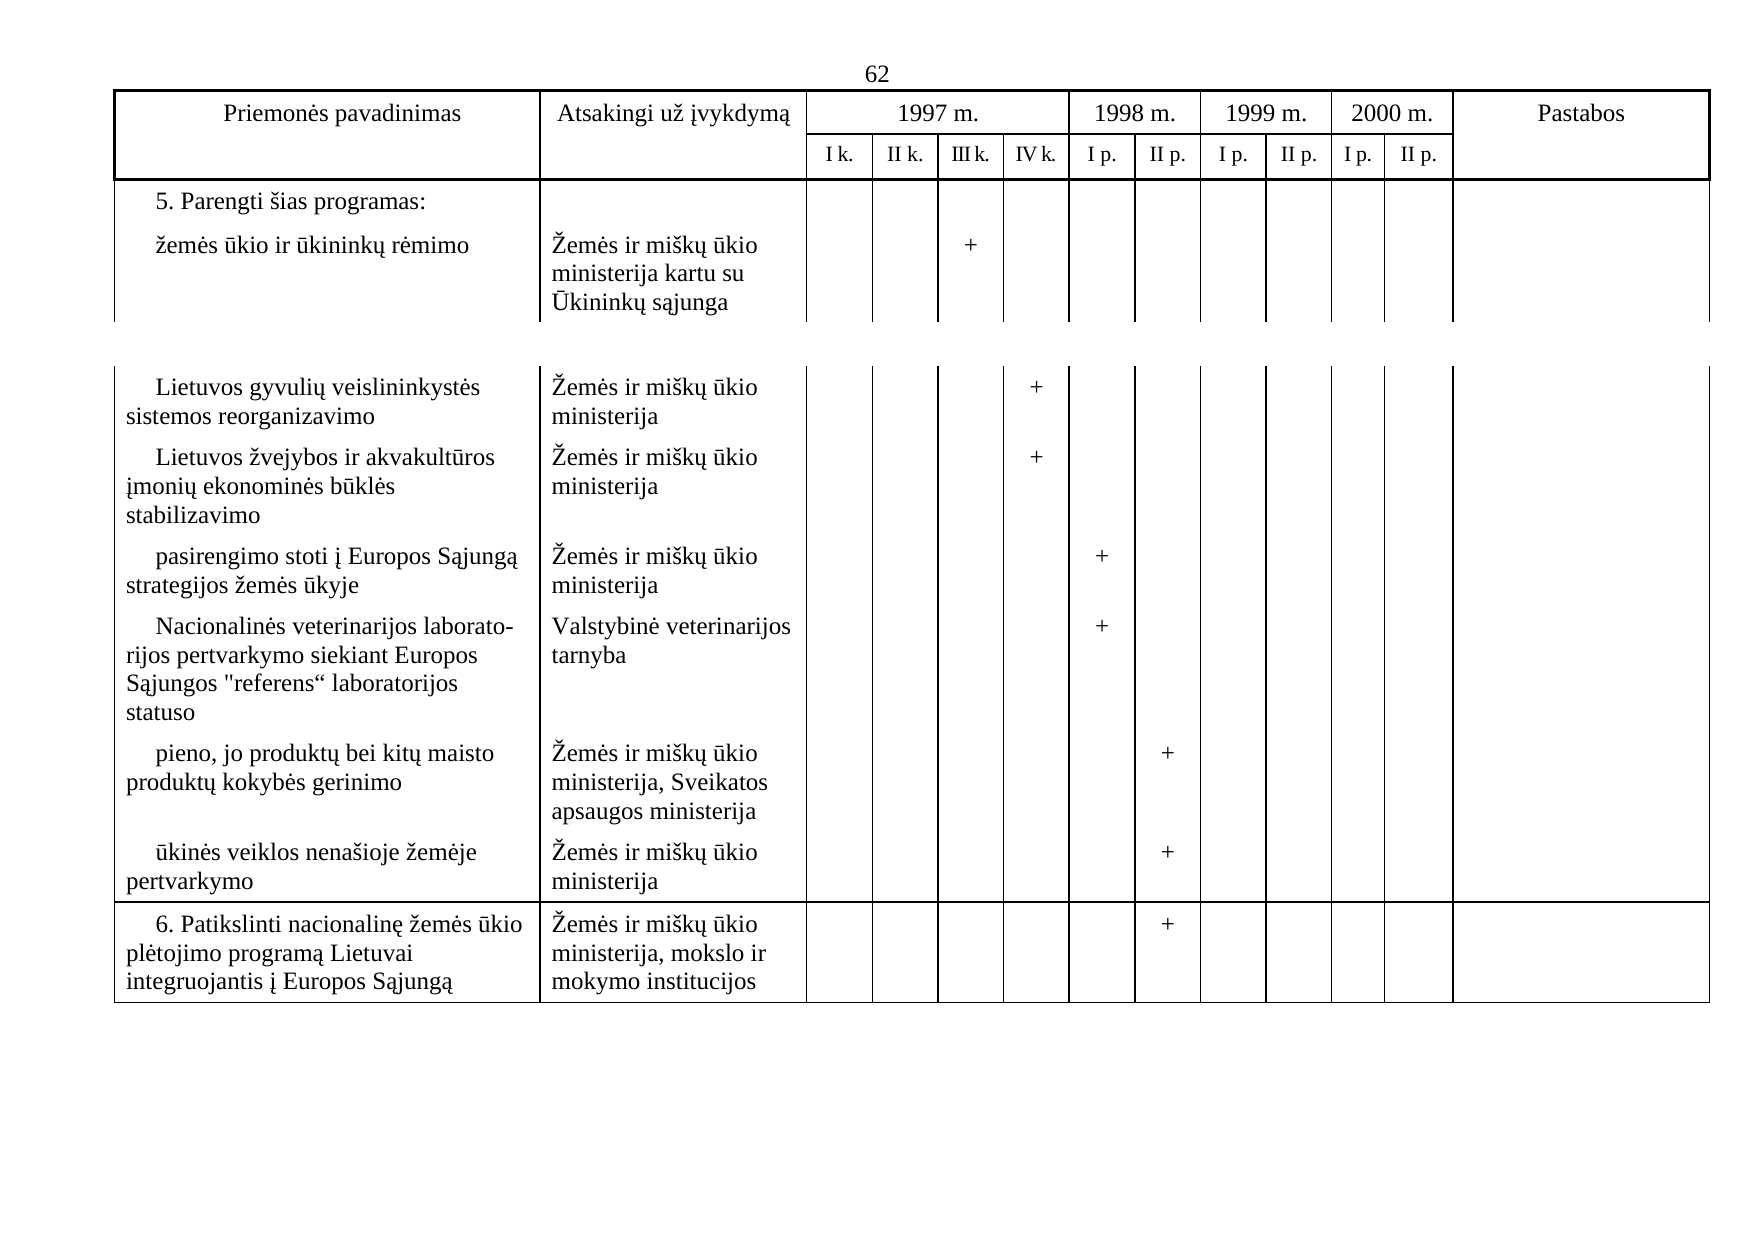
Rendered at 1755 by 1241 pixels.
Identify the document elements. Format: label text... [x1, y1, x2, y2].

table_cell [1332, 535, 1384, 605]
table_cell [1070, 903, 1134, 1001]
table_cell [1267, 605, 1331, 732]
table_cell [1201, 732, 1265, 831]
table_cell Valstybinė veterinarijos tarnyba [541, 605, 806, 732]
table_cell [1136, 181, 1200, 223]
table_cell [1332, 366, 1384, 436]
table_header Pastabos [1454, 92, 1708, 133]
table_cell [1385, 535, 1452, 605]
table_cell 6. Patikslinti nacionalinę žemės ūkio plėtojimo programą Lietuvai integruojantis į Europos Sąjungą [115, 903, 539, 1001]
table_cell [1385, 903, 1452, 1001]
table_cell + [1004, 436, 1068, 535]
table_cell [1385, 605, 1452, 732]
table_cell [1267, 535, 1331, 605]
table_cell [1453, 322, 1709, 366]
table_cell [1069, 322, 1135, 366]
table_cell [1201, 605, 1265, 732]
table_cell [873, 903, 937, 1001]
table_cell [1332, 831, 1384, 901]
table_cell [1004, 224, 1068, 322]
table_cell IV k. [1004, 135, 1068, 178]
table_cell [873, 535, 937, 605]
table_cell [873, 436, 937, 535]
table_cell + [1070, 535, 1134, 605]
table_cell [1267, 732, 1331, 831]
table_cell [1004, 181, 1068, 223]
table_cell [807, 366, 872, 436]
table_cell [1454, 732, 1709, 831]
table_cell [1136, 436, 1200, 535]
table_cell [1200, 322, 1266, 366]
table_cell [1332, 224, 1384, 322]
table_cell I p. [1201, 135, 1265, 178]
table_cell [115, 322, 540, 366]
table_cell [1385, 366, 1452, 436]
table_cell [1004, 831, 1068, 901]
table_cell + [1136, 903, 1200, 1001]
table_cell Lietuvos žvejybos ir akvakultūros įmonių ekonominės būklės stabilizavimo [115, 436, 539, 535]
table_cell [1136, 535, 1200, 605]
table_cell [1070, 366, 1134, 436]
table_cell [1004, 535, 1068, 605]
table_cell [1454, 605, 1709, 732]
table_cell [1332, 181, 1384, 223]
table_cell [1385, 732, 1452, 831]
table_cell [939, 831, 1003, 901]
table_cell [1454, 535, 1709, 605]
table_cell [939, 181, 1003, 223]
table_cell [1267, 224, 1331, 322]
table_cell [1201, 903, 1265, 1001]
table_cell + [939, 224, 1003, 322]
table_cell [1004, 322, 1069, 366]
table_cell [873, 831, 937, 901]
table_cell [939, 436, 1003, 535]
table_cell [939, 732, 1003, 831]
table_cell [1454, 224, 1709, 322]
table_cell [807, 535, 872, 605]
table_cell I p. [1332, 135, 1384, 178]
table_cell [1266, 322, 1332, 366]
table_cell [1004, 605, 1068, 732]
table_cell + [1070, 605, 1134, 732]
table_cell [807, 181, 872, 223]
table_cell [1267, 831, 1331, 901]
table_cell žemės ūkio ir ūkininkų rėmimo [115, 224, 539, 322]
table_header 1997 m. [807, 92, 1068, 133]
table_cell [1201, 436, 1265, 535]
table_cell [1332, 732, 1384, 831]
table_cell [872, 322, 938, 366]
table_cell [116, 133, 539, 178]
table_cell [1004, 732, 1068, 831]
table_cell [1201, 831, 1265, 901]
table_cell [873, 605, 937, 732]
table_cell [1385, 436, 1452, 535]
table_cell + [1004, 366, 1068, 436]
table_cell [807, 436, 872, 535]
table_cell 5. Parengti šias programas: [115, 181, 539, 223]
table_cell [938, 322, 1003, 366]
table_cell [1454, 903, 1709, 1001]
table_cell [1454, 133, 1708, 178]
table_cell II p. [1136, 135, 1200, 178]
table_cell I p. [1070, 135, 1134, 178]
table_cell I k. [807, 135, 872, 178]
table_cell [1454, 436, 1709, 535]
table_cell + [1136, 831, 1200, 901]
table_cell [1332, 436, 1384, 535]
table_cell [939, 605, 1003, 732]
table_cell [540, 322, 807, 366]
table_cell [1136, 224, 1200, 322]
table_cell pieno, jo produktų bei kitų maisto produktų kokybės gerinimo [115, 732, 539, 831]
table_cell [1201, 366, 1265, 436]
table_cell Nacionalinės veterinarijos laborato-rijos pertvarkymo siekiant Europos Sąjungos "referens“ laboratorijos statuso [115, 605, 539, 732]
table_cell [807, 903, 872, 1001]
table_cell [807, 732, 872, 831]
table_cell [873, 366, 937, 436]
table_cell [1385, 831, 1452, 901]
table_cell Lietuvos gyvulių veislininkystės sistemos reorganizavimo [115, 366, 539, 436]
table_cell [1201, 181, 1265, 223]
table_cell [1135, 322, 1200, 366]
table_cell Žemės ir miškų ūkio ministerija [541, 436, 806, 535]
table_cell [1332, 605, 1384, 732]
table_cell [873, 732, 937, 831]
table_cell [1385, 181, 1452, 223]
table_cell [541, 133, 806, 178]
table_cell [939, 903, 1003, 1001]
table_cell [1004, 903, 1068, 1001]
table_cell [1385, 224, 1452, 322]
table_cell [1385, 322, 1453, 366]
table_cell [1454, 831, 1709, 901]
table_header 1998 m. [1070, 92, 1200, 133]
table_header 2000 m. [1332, 92, 1452, 133]
table_cell [1267, 903, 1331, 1001]
table_cell II p. [1385, 135, 1452, 178]
table_cell [1332, 903, 1384, 1001]
table_cell Žemės ir miškų ūkio ministerija [541, 831, 806, 901]
table_cell [1201, 535, 1265, 605]
table_cell [1267, 181, 1331, 223]
table_cell [873, 224, 937, 322]
table_cell [807, 831, 872, 901]
table_cell III k. [939, 135, 1003, 178]
table_cell [1136, 366, 1200, 436]
table_cell [1267, 366, 1331, 436]
table_header Atsakingi už įvykdymą [541, 92, 806, 133]
table_cell [1070, 732, 1134, 831]
table_cell [1454, 366, 1709, 436]
table_cell [807, 605, 872, 732]
table_cell pasirengimo stoti į Europos Sąjungą strategijos žemės ūkyje [115, 535, 539, 605]
table_cell Žemės ir miškų ūkio ministerija kartu su Ūkininkų sąjunga [541, 224, 806, 322]
table_cell Žemės ir miškų ūkio ministerija, mokslo ir mokymo institucijos [541, 903, 806, 1001]
table_cell [1267, 436, 1331, 535]
table_header Priemonės pavadinimas [116, 92, 539, 133]
table_cell [1332, 322, 1384, 366]
table_cell [1070, 436, 1134, 535]
table_cell Žemės ir miškų ūkio ministerija [541, 535, 806, 605]
table_header 1999 m. [1201, 92, 1331, 133]
table_cell [1136, 605, 1200, 732]
table_cell Žemės ir miškų ūkio ministerija, Sveikatos apsaugos ministerija [541, 732, 806, 831]
table_cell [1070, 831, 1134, 901]
table_cell [1201, 224, 1265, 322]
table_cell [807, 224, 872, 322]
table_cell [541, 181, 806, 223]
table_cell [807, 322, 872, 366]
table_cell [873, 181, 937, 223]
table_cell [1070, 181, 1134, 223]
table_cell [939, 535, 1003, 605]
table_cell II p. [1267, 135, 1331, 178]
table_cell + [1136, 732, 1200, 831]
table_cell [1454, 181, 1709, 223]
table_cell Žemės ir miškų ūkio ministerija [541, 366, 806, 436]
table_cell II k. [873, 135, 937, 178]
table_cell [1070, 224, 1134, 322]
table_cell [939, 366, 1003, 436]
table_cell ūkinės veiklos nenašioje žemėje pertvarkymo [115, 831, 539, 901]
